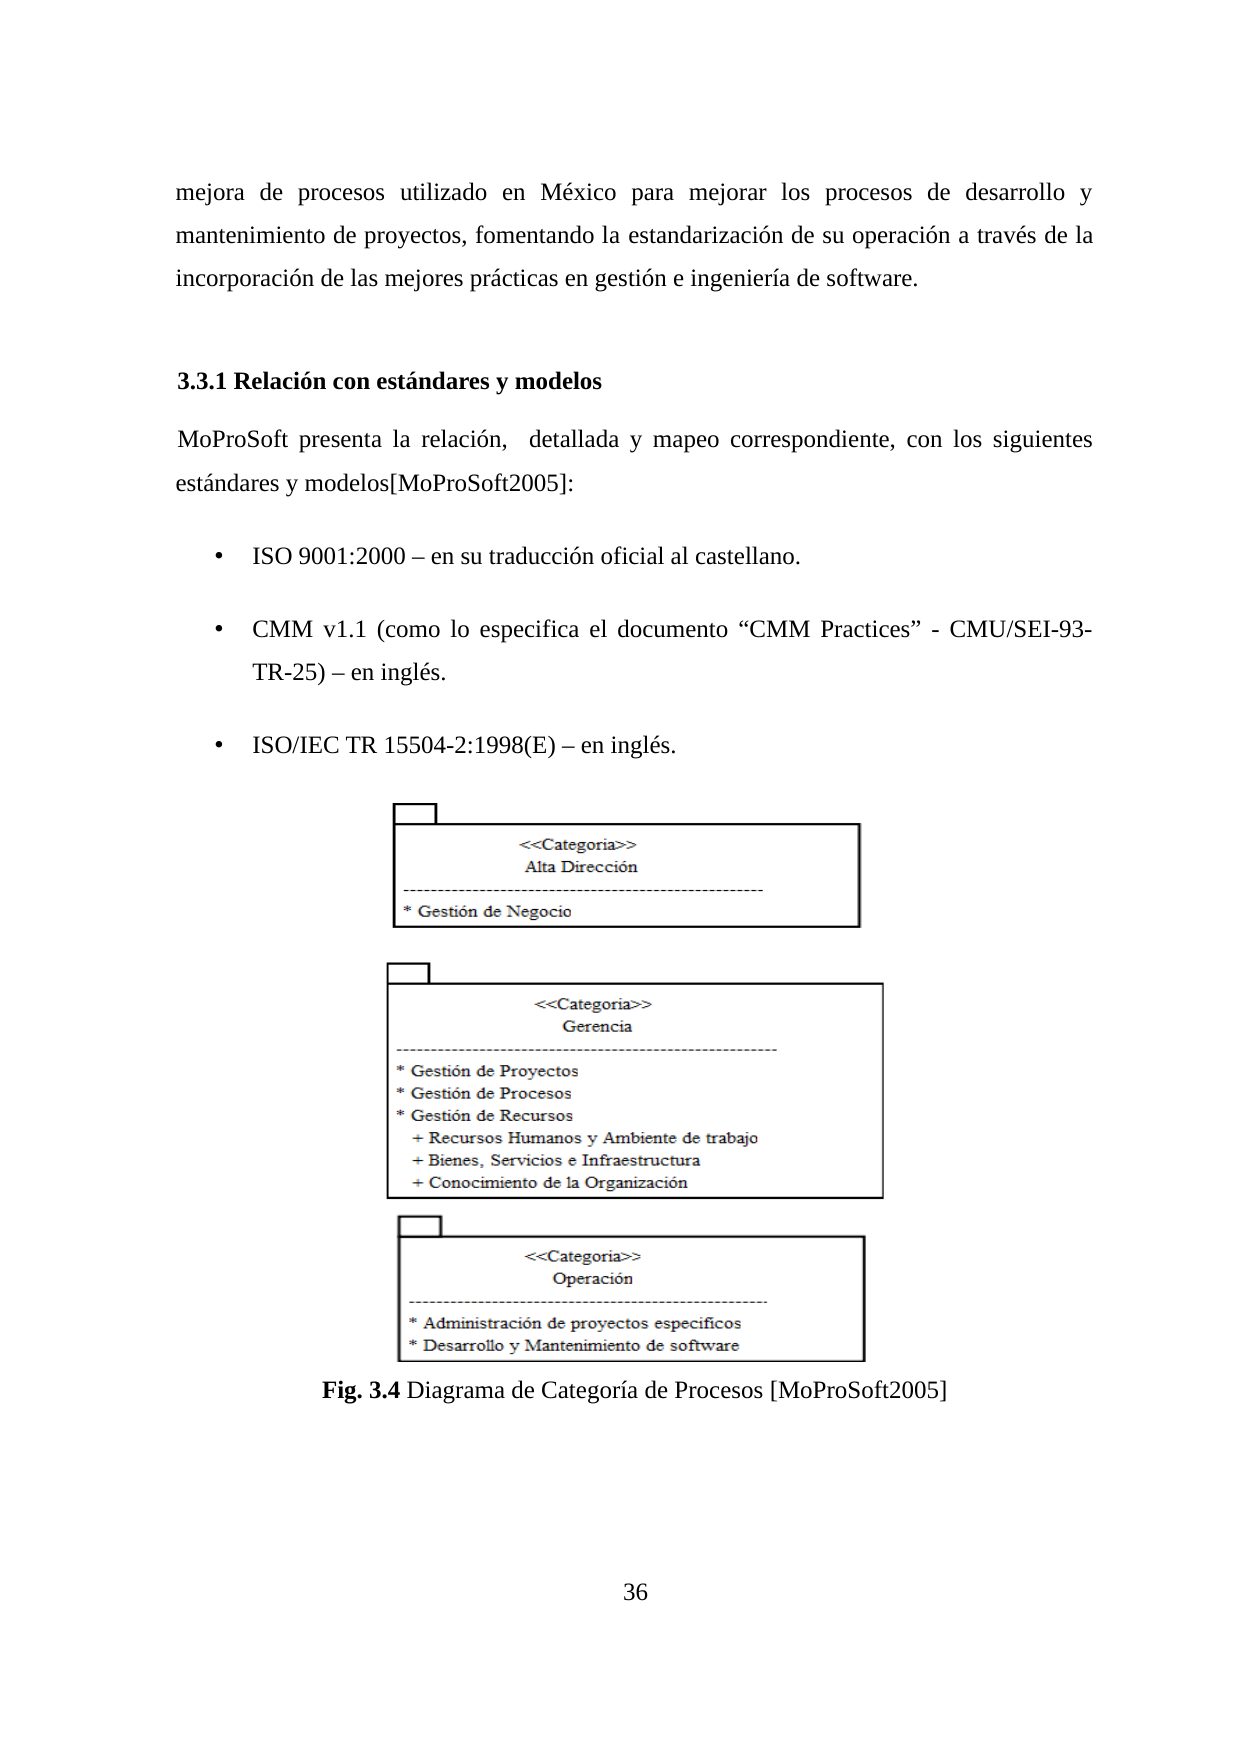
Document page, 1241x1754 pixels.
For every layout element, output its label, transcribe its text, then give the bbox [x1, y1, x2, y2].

list ISO 9001:2000 – en su traducción oficial al castellano. [214, 541, 1093, 569]
picture [386, 803, 884, 1362]
list ISO/IEC TR 15504-2:1998(E) – en inglés. [214, 730, 1093, 759]
list CMM v1.1 (como lo especifica el documento “CMM Practices” - CMU/SEI-93-TR-25) – en inglés. [214, 614, 1093, 686]
text MoProSoft presenta la relación, detallada y mapeo correspondiente, con los siguientes estándares y modelos[MoProSoft2005]: [175, 424, 1093, 496]
text 3.3.1 Relación con estándares y modelos [177, 366, 1093, 395]
text mejora de procesos utilizado en México para mejorar los procesos de desarrollo y mantenimiento de proyectos, fomentando la estandarización de su operación a través de la incorporación de las mejores prácticas en gestión e ingeniería de software. [175, 177, 1093, 292]
list Fig. 3.4 Diagrama de Categoría de Procesos [MoProSoft2005] [175, 1362, 1093, 1404]
